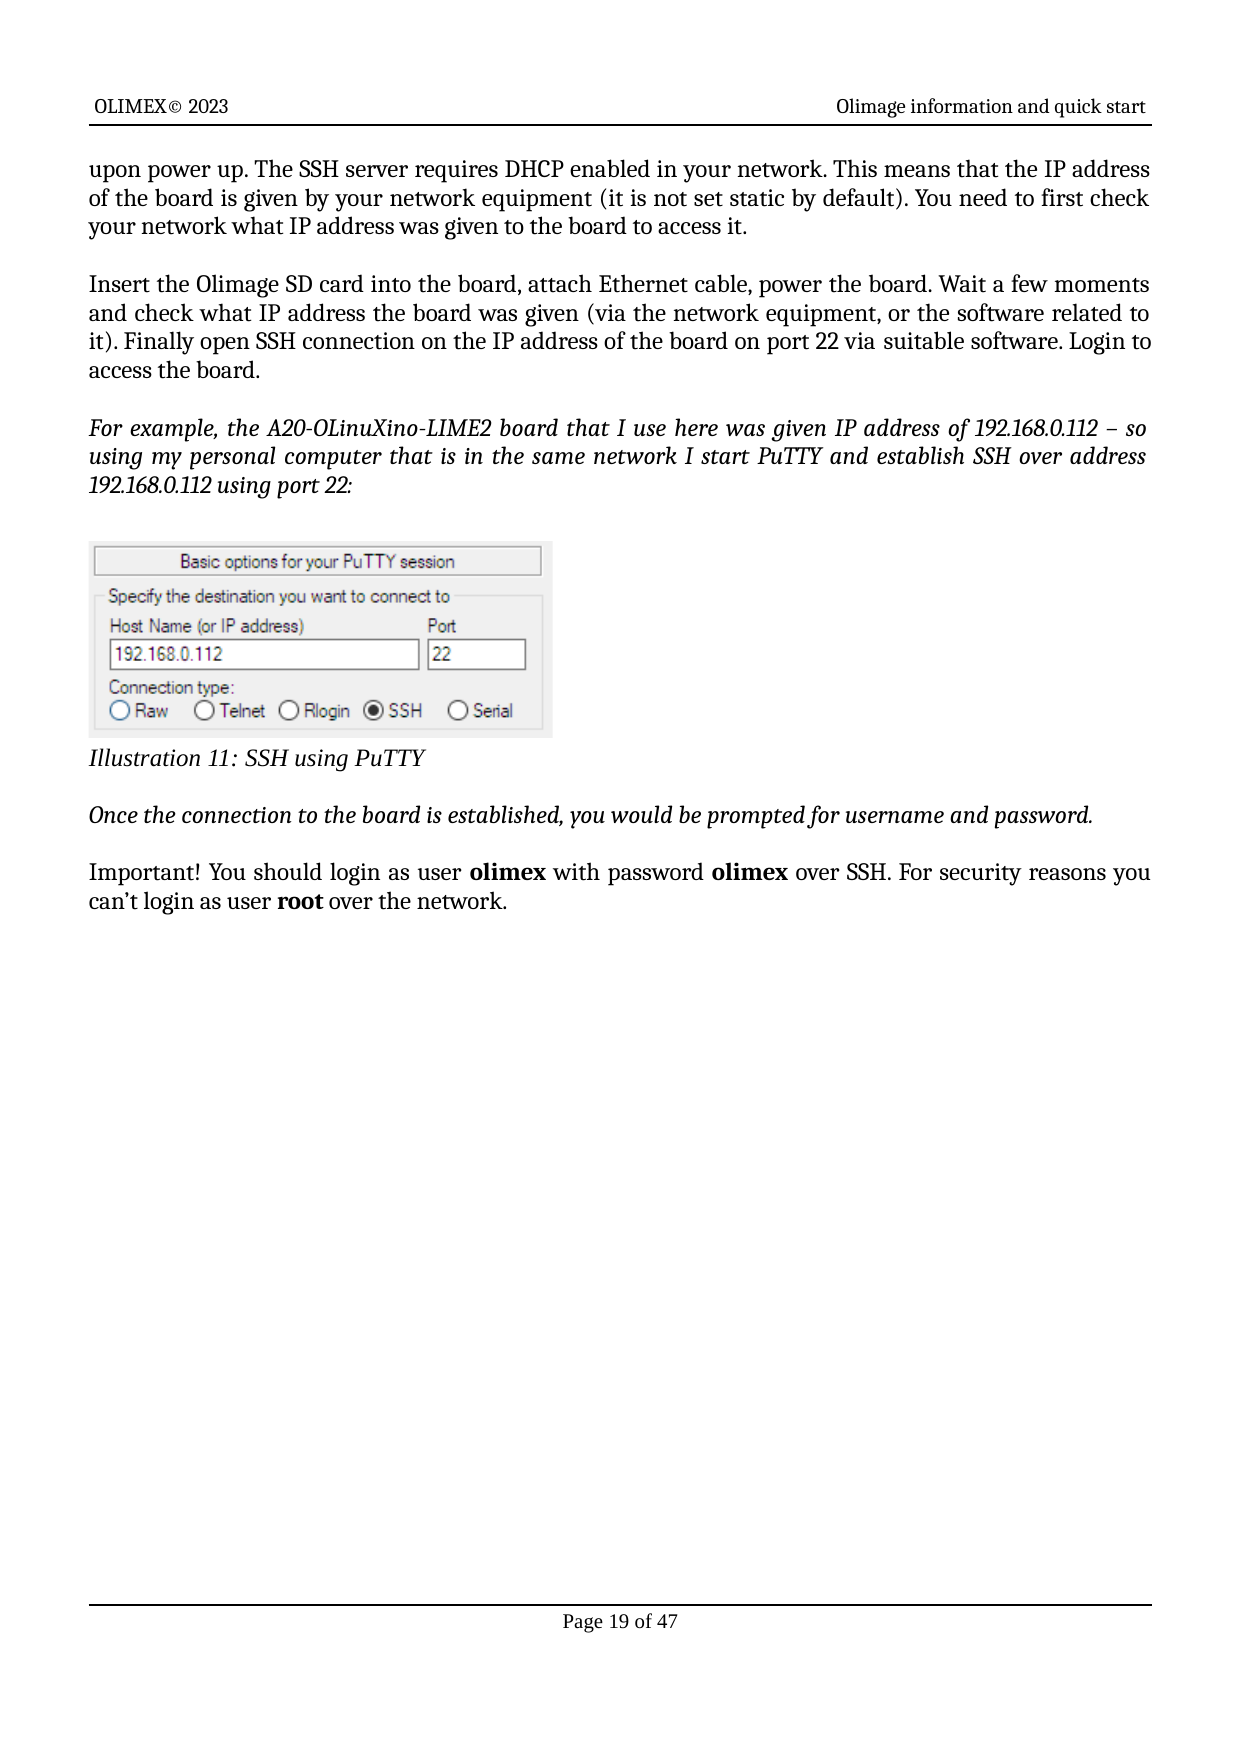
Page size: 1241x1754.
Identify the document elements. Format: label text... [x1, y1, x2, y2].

text For example, the A20-OLinuXino-LIME2 board that I use here was given IP address of 192.168.0.112 – so using my personal computer that is in the same network I start PuTTY and establish SSH over address 192.168.0.112 using port 22: [88, 413, 1152, 500]
text Insert the Olimage SD card into the board, attach Ethernet cable, power the board. Wait a few moments and check what IP address the board was given (via the network equipment, or the software related to it). Finally open SSH connection on the IP address of the board on port 22 via suitable software. Login to access the board. [88, 270, 1152, 385]
picture [88, 541, 553, 738]
text Once the connection to the board is established, you would be prompted for username and password. [88, 801, 1152, 829]
text Illustration 11: SSH using PuTTY [88, 738, 553, 772]
text Important! You should login as user olimex with password olimex over SSH. For security reasons you can’t login as user root over the network. [88, 858, 1152, 916]
text upon power up. The SSH server requires DHCP enabled in your network. This means that the IP address of the board is given by your network equipment (it is not set static by default). You need to first check your network what IP address was given to the board to access it. [88, 155, 1152, 241]
